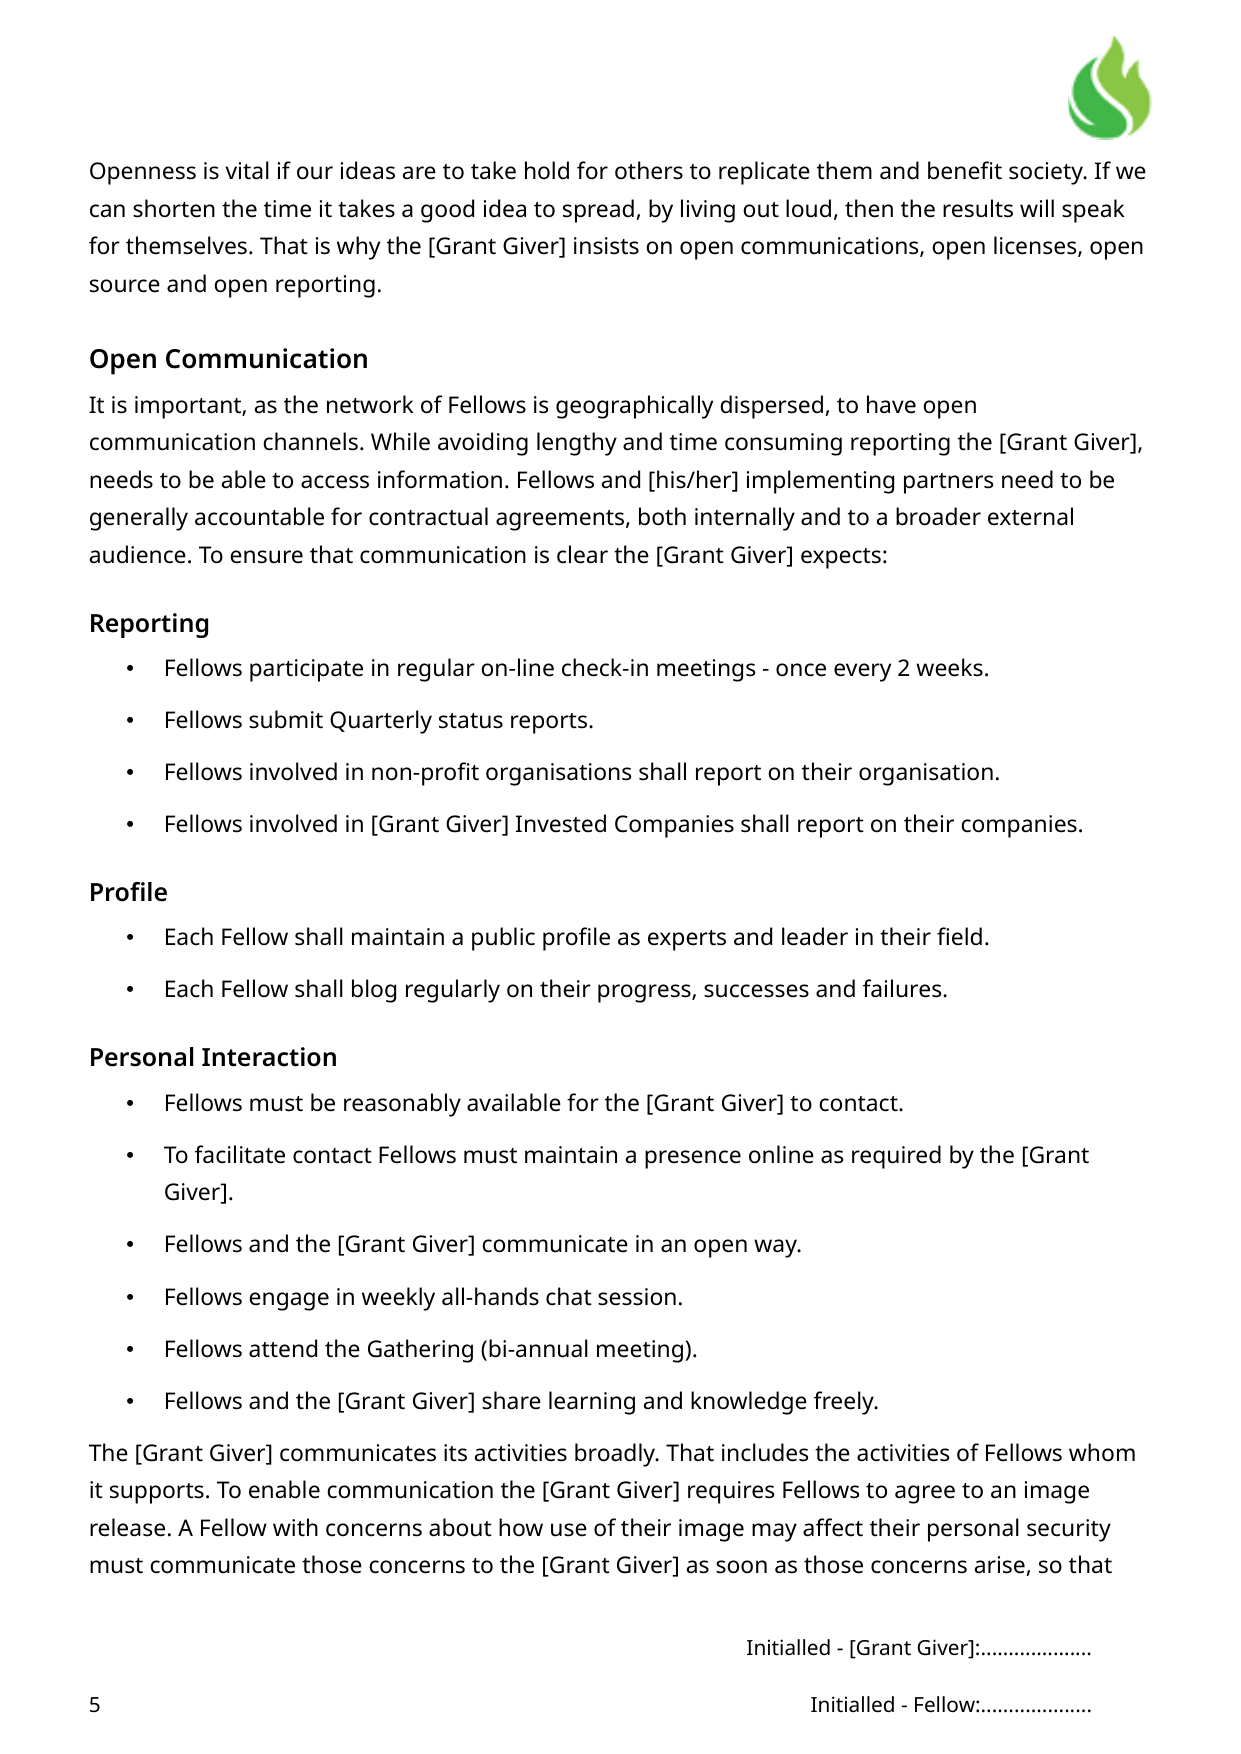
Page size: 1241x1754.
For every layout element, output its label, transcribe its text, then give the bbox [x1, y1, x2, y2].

subtitle Fellows must be reasonably available for the [Grant Giver] to contact. [126, 1087, 1152, 1118]
subtitle Fellows engage in weekly all-hands chat session. [126, 1280, 1152, 1312]
subtitle Fellows attend the Gathering (bi-annual meeting). [126, 1332, 1152, 1364]
subtitle Each Fellow shall blog regularly on their progress, successes and failures. [126, 973, 1152, 1005]
subtitle To facilitate contact Fellows must maintain a presence online as required by the [Grant Giver]. [126, 1139, 1152, 1207]
subtitle Fellows participate in regular on-line check-in meetings - once every 2 weeks. [126, 652, 1152, 683]
subtitle Fellows involved in non-profit organisations shall report on their organisation. [126, 756, 1152, 787]
subtitle Fellows involved in [Grant Giver] Invested Companies shall report on their companies. [126, 808, 1152, 839]
subtitle Reporting [88, 605, 1152, 639]
subtitle It is important, as the network of Fellows is geographically dispersed, to have open communication channels. While avoiding lengthy and time consuming reporting the [Grant Giver], needs to be able to access information. Fellows and [his/her] implementing partners need to be generally accountable for contractual agreements, both internally and to a broader external audience. To ensure that communication is clear the [Grant Giver] expects: [88, 389, 1152, 570]
subtitle Profile [88, 875, 1152, 909]
subtitle Each Fellow shall maintain a public profile as experts and leader in their field. [126, 921, 1152, 953]
subtitle Fellows submit Quarterly status reports. [126, 704, 1152, 735]
subtitle Fellows and the [Grant Giver] share learning and knowledge freely. [126, 1384, 1152, 1416]
subtitle Open Communication [88, 340, 1152, 376]
subtitle Fellows and the [Grant Giver] communicate in an open way. [126, 1228, 1152, 1259]
subtitle Personal Interaction [88, 1040, 1152, 1074]
picture [1089, 35, 1152, 114]
subtitle The [Grant Giver] communicates its activities broadly. That includes the activities of Fellows whom it supports. To enable communication the [Grant Giver] requires Fellows to agree to an image release. A Fellow with concerns about how use of their image may affect their personal security must communicate those concerns to the [Grant Giver] as soon as those concerns arise, so that [88, 1437, 1152, 1580]
subtitle Openness is vital if our ideas are to take hold for others to replicate them and benefit society. If we can shorten the time it takes a good idea to spread, by living out loud, then the results will speak for themselves. That is why the [Grant Giver] insists on open communications, open licenses, open source and open reporting. [88, 155, 1152, 299]
